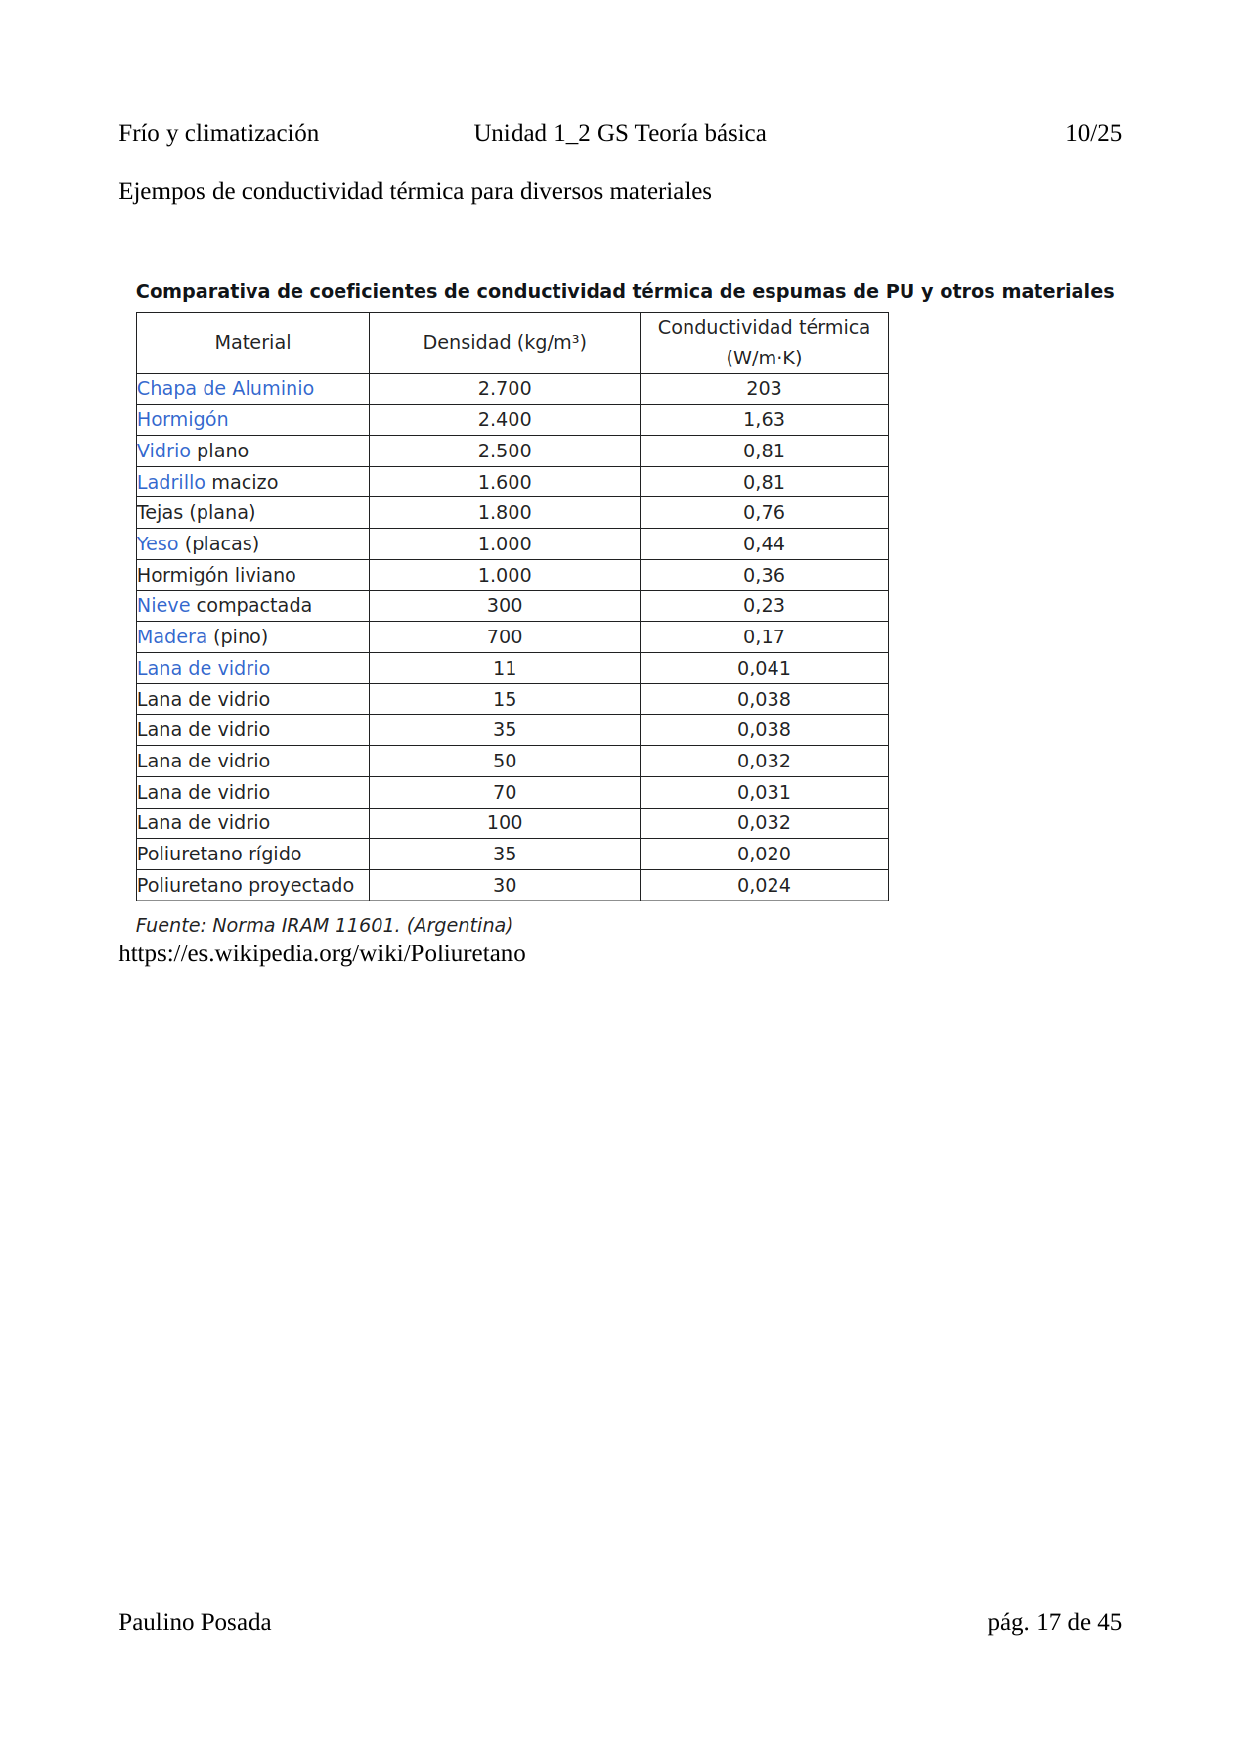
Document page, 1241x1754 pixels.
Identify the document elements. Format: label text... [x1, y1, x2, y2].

text Ejempos de conductividad térmica para diversos materiales [118, 176, 1122, 205]
picture [118, 271, 1123, 945]
text https://es.wikipedia.org/wiki/Poliuretano [118, 945, 1122, 967]
